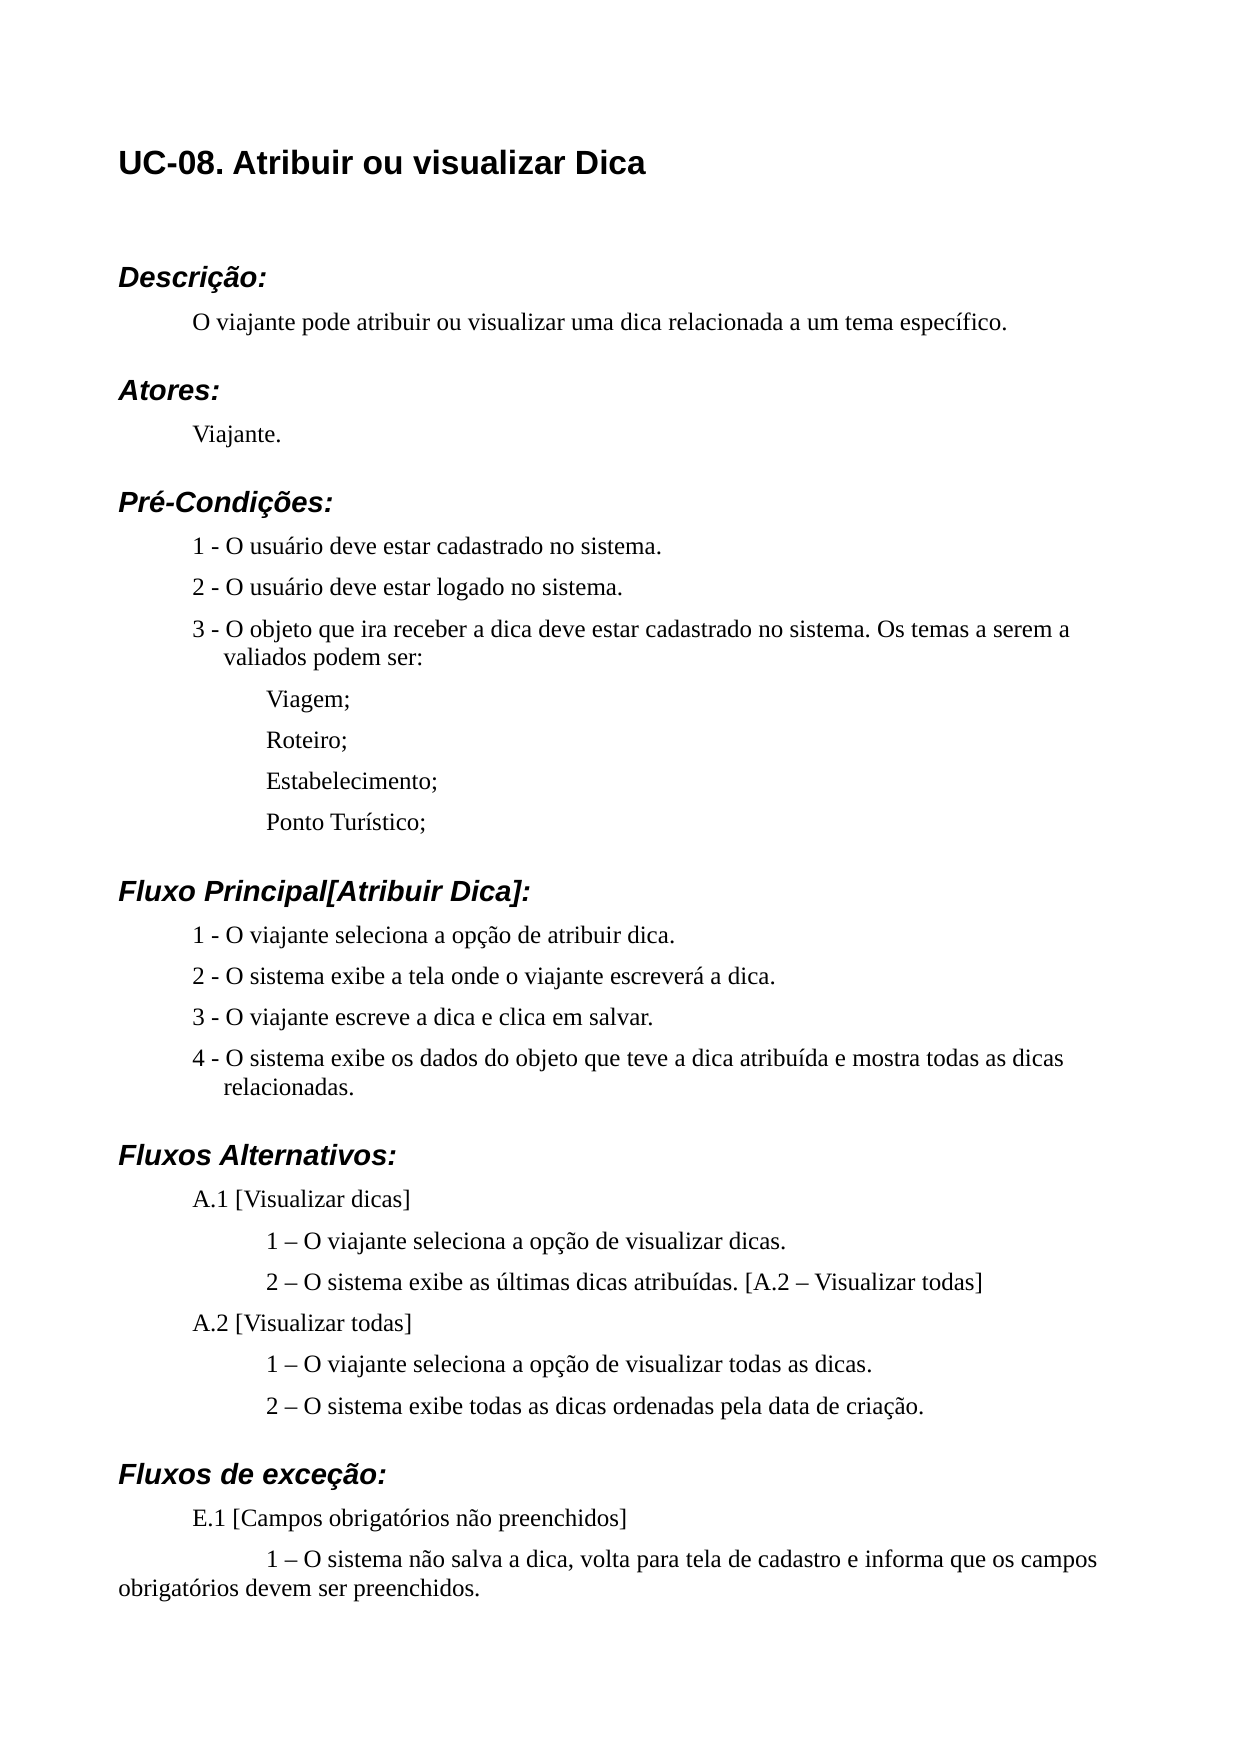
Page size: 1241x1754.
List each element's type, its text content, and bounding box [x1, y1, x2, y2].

text Estabelecimento; [118, 766, 1122, 795]
text 1 - O usuário deve estar cadastrado no sistema. [118, 531, 1122, 560]
subtitle Atores: [118, 373, 1122, 406]
text 2 - O sistema exibe a tela onde o viajante escreverá a dica. [118, 961, 1122, 990]
subtitle Pré-Condições: [118, 485, 1122, 519]
text 2 – O sistema exibe todas as dicas ordenadas pela data de criação. [118, 1391, 1122, 1419]
text 1 - O viajante seleciona a opção de atribuir dica. [118, 920, 1122, 948]
text 1 – O sistema não salva a dica, volta para tela de cadastro e informa que os campos obrigatórios devem ser preenchidos. [118, 1544, 1122, 1602]
text 4 - O sistema exibe os dados do objeto que teve a dica atribuída e mostra todas as dicas relacionadas. [118, 1043, 1122, 1101]
text O viajante pode atribuir ou visualizar uma dica relacionada a um tema específico. [118, 307, 1122, 335]
text Viajante. [118, 419, 1122, 448]
text 3 - O objeto que ira receber a dica deve estar cadastrado no sistema. Os temas a serem a valiados podem ser: [118, 614, 1122, 671]
text Roteiro; [118, 725, 1122, 754]
text A.2 [Visualizar todas] [118, 1308, 1122, 1337]
text 1 – O viajante seleciona a opção de visualizar todas as dicas. [118, 1349, 1122, 1378]
text 3 - O viajante escreve a dica e clica em salvar. [118, 1002, 1122, 1031]
text Ponto Turístico; [118, 807, 1122, 836]
subtitle Fluxos de exceção: [118, 1457, 1122, 1491]
text 1 – O viajante seleciona a opção de visualizar dicas. [118, 1226, 1122, 1254]
text 2 - O usuário deve estar logado no sistema. [118, 572, 1122, 601]
text 2 – O sistema exibe as últimas dicas atribuídas. [A.2 – Visualizar todas] [118, 1267, 1122, 1296]
subtitle Descrição: [118, 261, 1122, 294]
text Viagem; [118, 684, 1122, 712]
text E.1 [Campos obrigatórios não preenchidos] [118, 1503, 1122, 1532]
subtitle Fluxo Principal[Atribuir Dica]: [118, 874, 1122, 907]
text A.1 [Visualizar dicas] [118, 1184, 1122, 1213]
subtitle Fluxos Alternativos: [118, 1138, 1122, 1172]
subtitle UC-08. Atribuir ou visualizar Dica [118, 143, 1122, 182]
